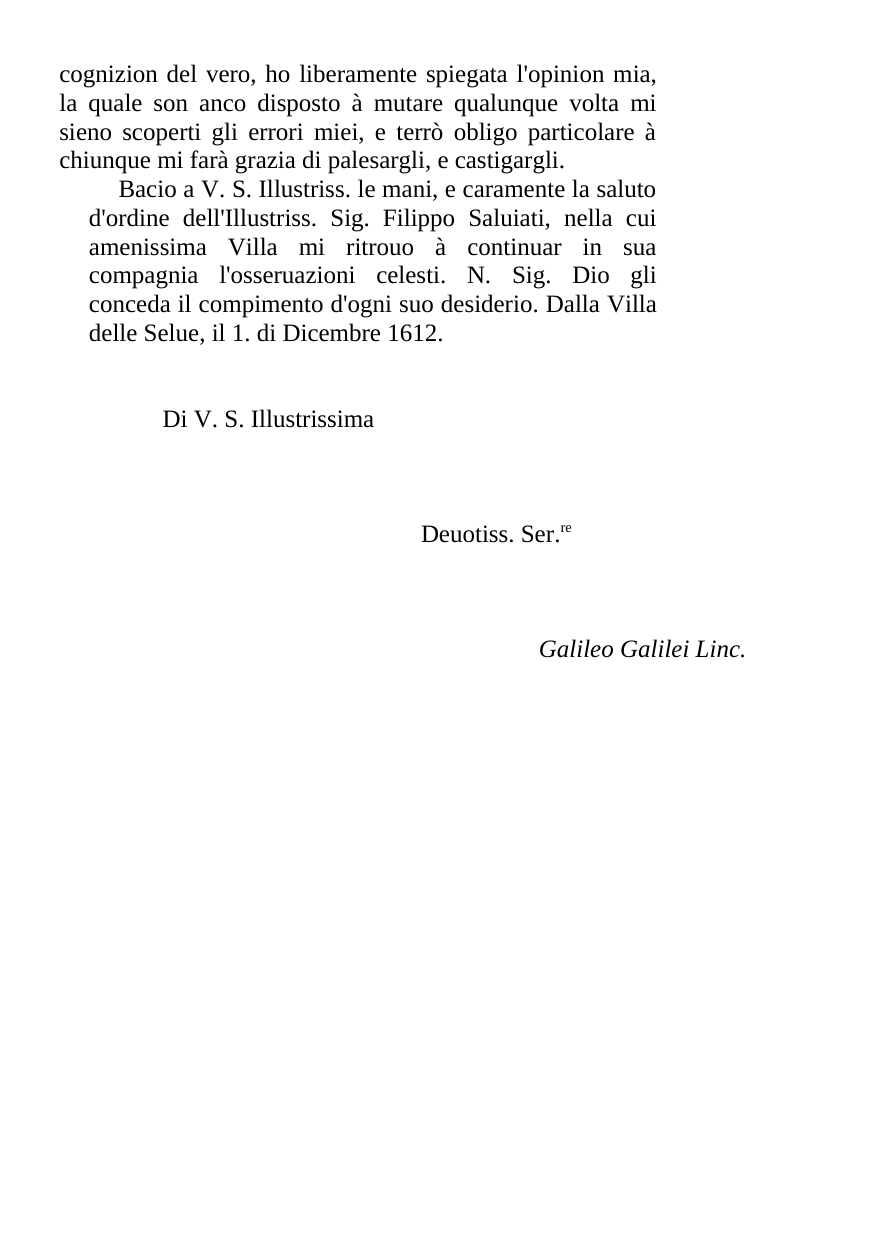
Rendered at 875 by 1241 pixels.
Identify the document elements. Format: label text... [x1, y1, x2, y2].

text Di V. S. Illustrissima [133, 404, 815, 433]
table_cell [665, 59, 822, 174]
table_cell Bacio a V. S. Illustriss. le mani, e caramente la saluto d'ordine dell'Illustriss. Sig. Filippo Saluiati, nella cui amenissima Villa mi ritrouo à continuar in sua compagnia l'osseruazioni celesti. N. Sig. Dio gli conceda il compimento d'ogni suo desiderio. Dalla Villa delle Selue, il 1. di Dicembre 1612. [52, 174, 664, 347]
text Galileo Galilei Linc. [472, 634, 815, 663]
text Deuotiss. Ser.re [177, 519, 815, 548]
table_cell [665, 174, 822, 347]
table_cell cognizion del vero, ho liberamente spiegata l'opinion mia, la quale son anco disposto à mutare qualunque volta mi sieno scoperti gli errori miei, e terrò obligo particolare à chiunque mi farà grazia di palesargli, e castigargli. [52, 59, 664, 174]
